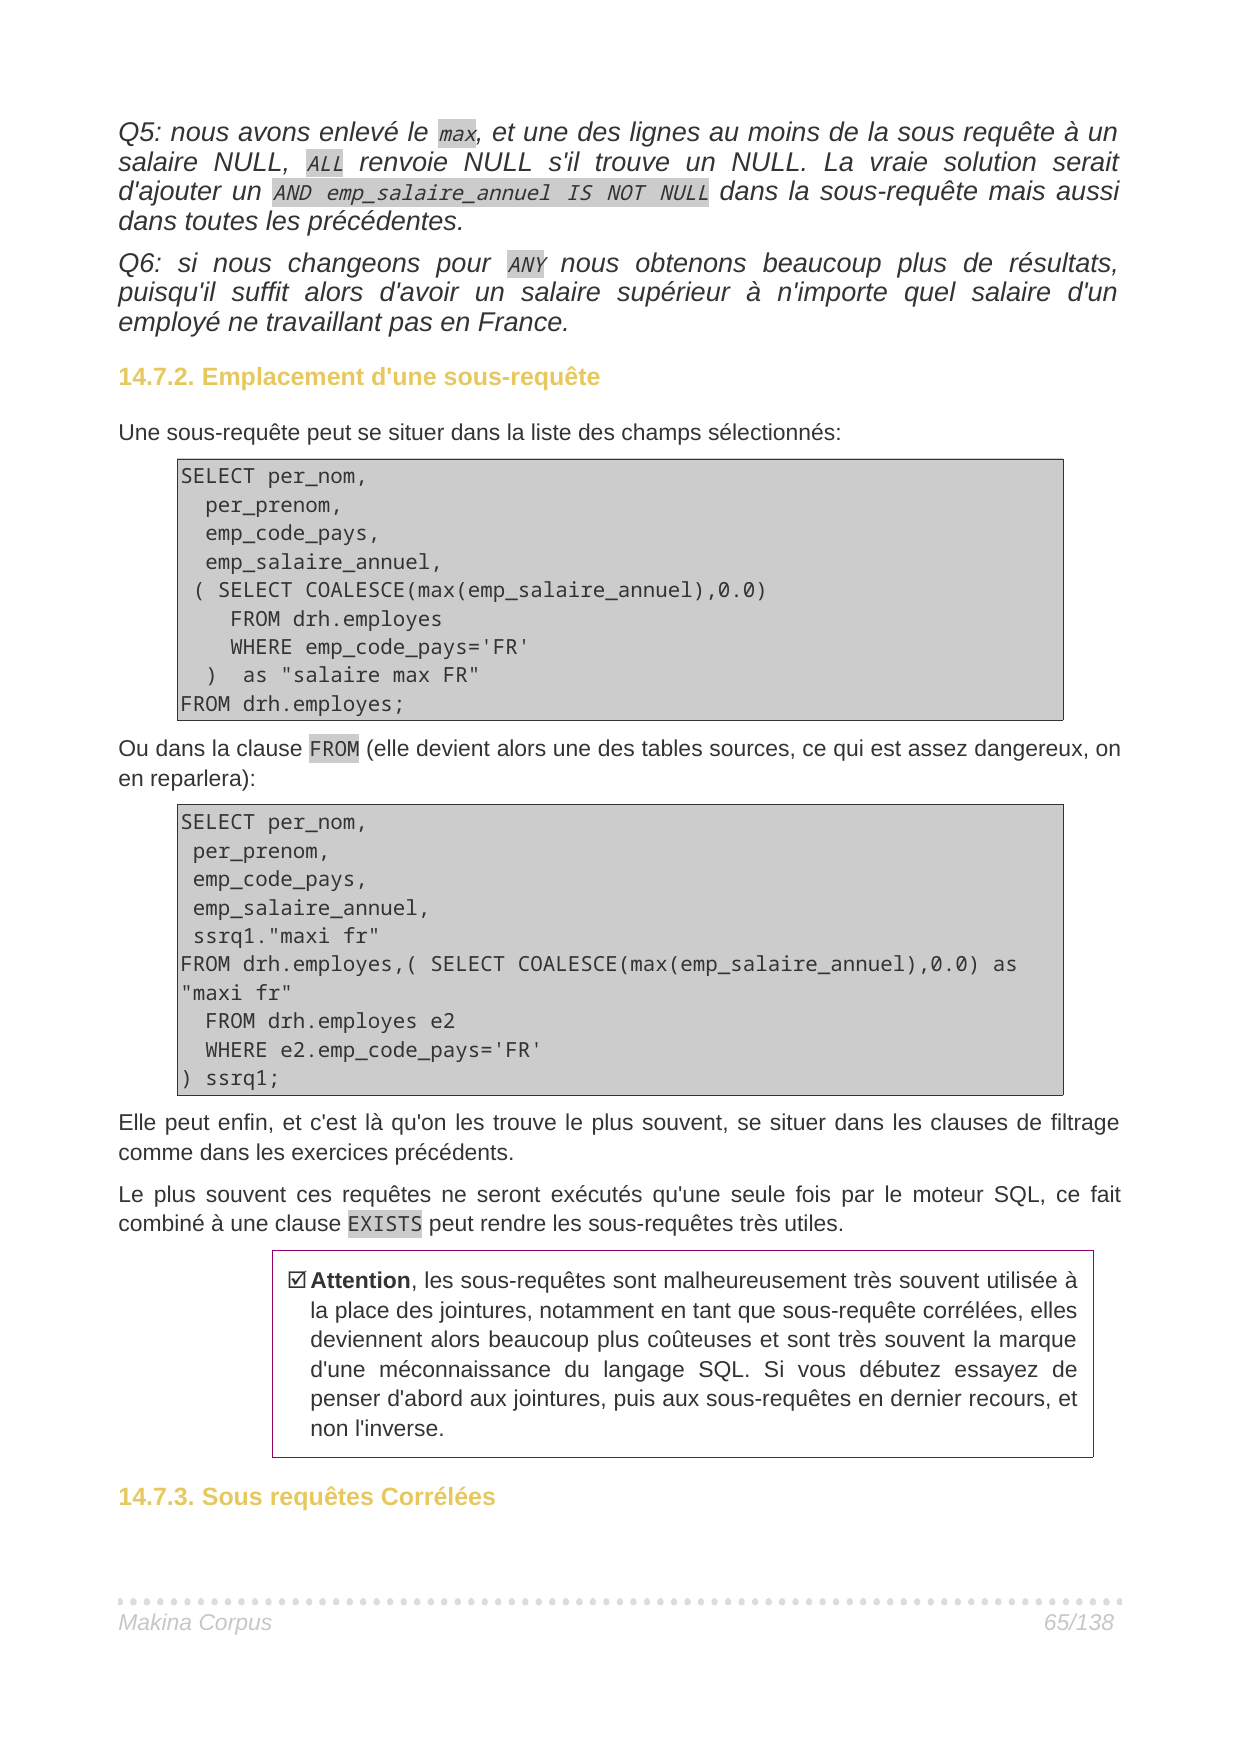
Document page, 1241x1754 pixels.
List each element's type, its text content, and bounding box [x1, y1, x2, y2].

text Ou dans la clause FROM (elle devient alors une des tables sources, ce qui est assez dangereux, on en reparlera): [118, 733, 1122, 792]
text ( SELECT COALESCE(max(emp_salaire_annuel),0.0) [178, 572, 1063, 601]
text FROM drh.employes e2 [178, 1003, 1063, 1032]
text ) ssrq1; [178, 1060, 1063, 1095]
text SELECT per_nom, [178, 805, 1063, 833]
subtitle Emplacement d'une sous-requête [118, 362, 1122, 391]
text emp_salaire_annuel, [178, 890, 1063, 918]
text ssrq1."maxi fr" [178, 918, 1063, 947]
text per_prenom, [178, 487, 1063, 515]
text emp_code_pays, [178, 515, 1063, 544]
text ) as "salaire max FR" [178, 657, 1063, 686]
text emp_salaire_annuel, [178, 544, 1063, 572]
list Attention, les sous-requêtes sont malheureusement très souvent utilisée à la place des jointures, notamment en tant que sous-requête corrélées, elles deviennent alors beaucoup plus coûteuses et sont très souvent la marque d'une méconnaissance du langage SQL. Si vous débutez essayez de penser d'abord aux jointures, puis aux sous-requêtes en dernier recours, et non l'inverse. [273, 1251, 1093, 1457]
subtitle Sous requêtes Corrélées [118, 1482, 1122, 1511]
text Q5: nous avons enlevé le max, et une des lignes au moins de la sous requête à un salaire NULL, ALL renvoie NULL s'il trouve un NULL. La vraie solution serait d'ajouter un AND emp_salaire_annuel IS NOT NULL dans la sous-requête mais aussi dans toutes les précédentes. [118, 118, 1122, 236]
text FROM drh.employes [178, 601, 1063, 629]
text Le plus souvent ces requêtes ne seront exécutés qu'une seule fois par le moteur SQL, ce fait combiné à une clause EXISTS peut rendre les sous-requêtes très utiles. [118, 1179, 1122, 1238]
text FROM drh.employes,( SELECT COALESCE(max(emp_salaire_annuel),0.0) as "maxi fr" [178, 947, 1063, 1003]
text WHERE emp_code_pays='FR' [178, 629, 1063, 657]
text emp_code_pays, [178, 861, 1063, 890]
text SELECT per_nom, [178, 460, 1063, 487]
text Une sous-requête peut se situer dans la liste des champs sélectionnés: [118, 416, 1122, 446]
text WHERE e2.emp_code_pays='FR' [178, 1032, 1063, 1060]
text Q6: si nous changeons pour ANY nous obtenons beaucoup plus de résultats, puisqu'il suffit alors d'avoir un salaire supérieur à n'importe quel salaire d'un employé ne travaillant pas en France. [118, 248, 1122, 337]
text per_prenom, [178, 833, 1063, 861]
text Elle peut enfin, et c'est là qu'on les trouve le plus souvent, se situer dans les clauses de filtrage comme dans les exercices précédents. [118, 1107, 1122, 1166]
text FROM drh.employes; [178, 686, 1063, 720]
picture [118, 1593, 1123, 1610]
